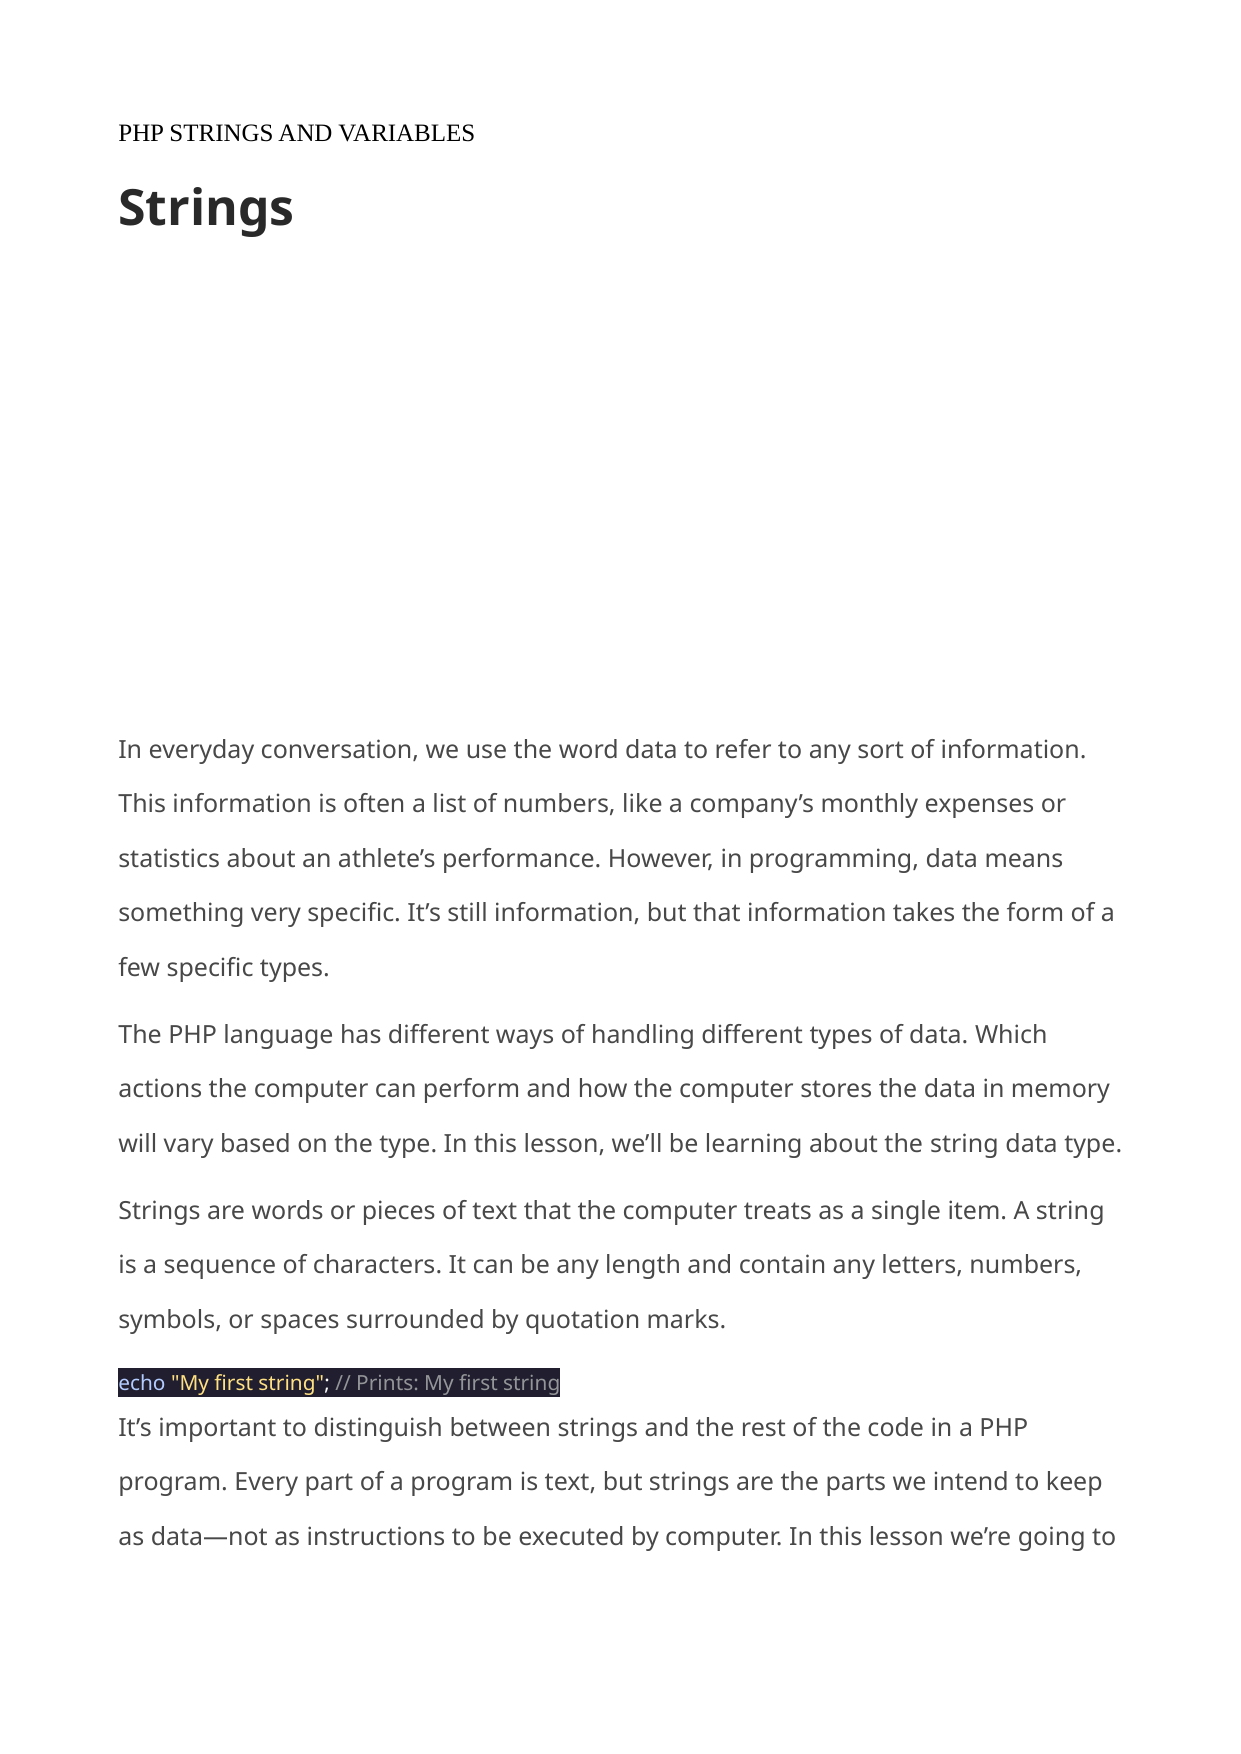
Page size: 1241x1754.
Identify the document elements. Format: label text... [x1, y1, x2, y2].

text The PHP language has different ways of handling different types of data. Which actions the computer can perform and how the computer stores the data in memory will vary based on the type. In this lesson, we’ll be learning about the string data type. [118, 1016, 1122, 1159]
text Strings are words or pieces of text that the computer treats as a single item. A string is a sequence of characters. It can be any length and contain any letters, numbers, symbols, or spaces surrounded by quotation marks. [118, 1192, 1122, 1335]
text In everyday conversation, we use the word data to refer to any sort of information. This information is often a list of numbers, like a company’s monthly expenses or statistics about an athlete’s performance. However, in programming, data means something very specific. It’s still information, but that information takes the form of a few specific types. [118, 732, 1122, 983]
text echo "My first string"; // Prints: My first string [118, 1368, 1122, 1397]
subtitle Strings [118, 172, 1122, 240]
text PHP STRINGS AND VARIABLES [118, 118, 1122, 147]
text It’s important to distinguish between strings and the rest of the code in a PHP program. Every part of a program is text, but strings are the parts we intend to keep as data—not as instructions to be executed by computer. In this lesson we’re going to [118, 1409, 1122, 1552]
